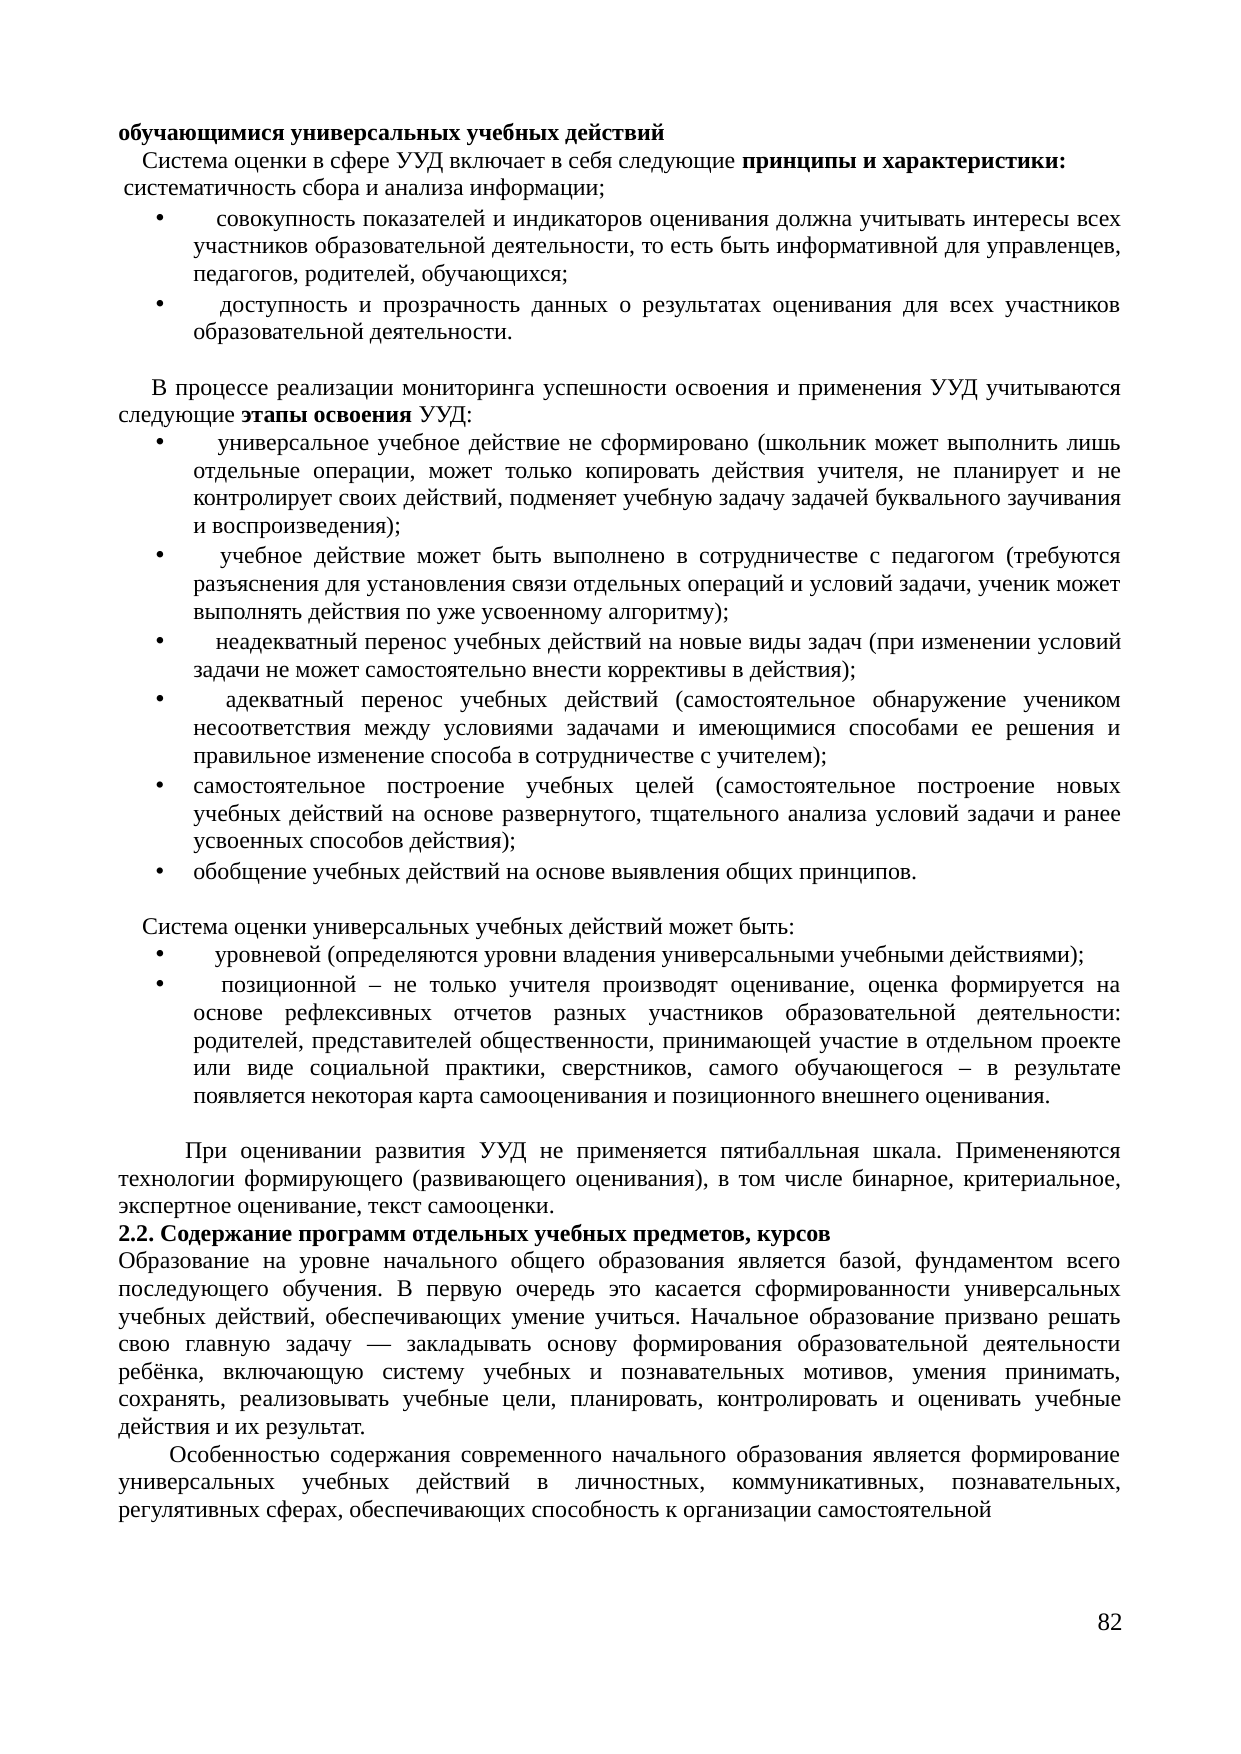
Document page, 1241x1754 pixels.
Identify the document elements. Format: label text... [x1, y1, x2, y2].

list обобщение учебных действий на основе выявления общих принципов. [156, 857, 1122, 884]
list  совокупность показателей и индикаторов оценивания должна учитывать интересы всех участников образовательной деятельности, то есть быть информативной для управленцев, педагогов, родителей, обучающихся; [156, 204, 1122, 287]
text Система оценки универсальных учебных действий может быть: [118, 912, 1122, 939]
list самостоятельное построение учебных целей (самостоятельное построение новых учебных действий на основе развернутого, тщательного анализа условий задачи и ранее усвоенных способов действия); [156, 771, 1122, 854]
list  уровневой (определяются уровни владения универсальными учебными действиями); [156, 939, 1122, 967]
text обучающимися универсальных учебных действий [118, 118, 1122, 146]
text Образование на уровне начального общего образования является базой, фундаментом всего последующего обучения. В первую очередь это касается сформированности универсальных учебных действий, обеспечивающих умение учиться. Начальное образование призвано решать свою главную задачу — закладывать основу формирования образовательной деятельности ребёнка, включающую систему учебных и познавательных мотивов, умения принимать, сохранять, реализовывать учебные цели, планировать, контролировать и оценивать учебные действия и их результат. [118, 1246, 1122, 1440]
text При оценивании развития УУД не применяется пятибалльная шкала. Примененяются технологии формирующего (развивающего оценивания), в том числе бинарное, критериальное, экспертное оценивание, текст самооценки. [118, 1136, 1122, 1219]
text 2.2. Содержание программ отдельных учебных предметов, курсов [118, 1219, 1122, 1246]
text В процессе реализации мониторинга успешности освоения и применения УУД учитываются следующие этапы освоения УУД: [118, 373, 1122, 428]
text Система оценки в сфере УУД включает в себя следующие принципы и характеристики: [118, 146, 1122, 173]
list  позиционной – не только учителя производят оценивание, оценка формируется на основе рефлексивных отчетов разных участников образовательной деятельности: родителей, представителей общественности, принимающей участие в отдельном проекте или виде социальной практики, сверстников, самого обучающегося – в результате появляется некоторая карта самооценивания и позиционного внешнего оценивания. [156, 970, 1122, 1108]
text систематичность сбора и анализа информации; [118, 173, 1122, 201]
list  доступность и прозрачность данных о результатах оценивания для всех участников образовательной деятельности. [156, 289, 1122, 345]
list  адекватный перенос учебных действий (самостоятельное обнаружение учеником несоответствия между условиями задачами и имеющимися способами ее решения и правильное изменение способа в сотрудничестве с учителем); [156, 685, 1122, 768]
text Особенностью содержания современного начального образования является формирование универсальных учебных действий в личностных, коммуникативных, познавательных, регулятивных сферах, обеспечивающих способность к организации самостоятельной [118, 1440, 1122, 1522]
list  неадекватный перенос учебных действий на новые виды задач (при изменении условий задачи не может самостоятельно внести коррективы в действия); [156, 627, 1122, 682]
list  универсальное учебное действие не сформировано (школьник может выполнить лишь отдельные операции, может только копировать действия учителя, не планирует и не контролирует своих действий, подменяет учебную задачу задачей буквального заучивания и воспроизведения); [156, 428, 1122, 538]
list  учебное действие может быть выполнено в сотрудничестве с педагогом (требуются разъяснения для установления связи отдельных операций и условий задачи, ученик может выполнять действия по уже усвоенному алгоритму); [156, 541, 1122, 624]
